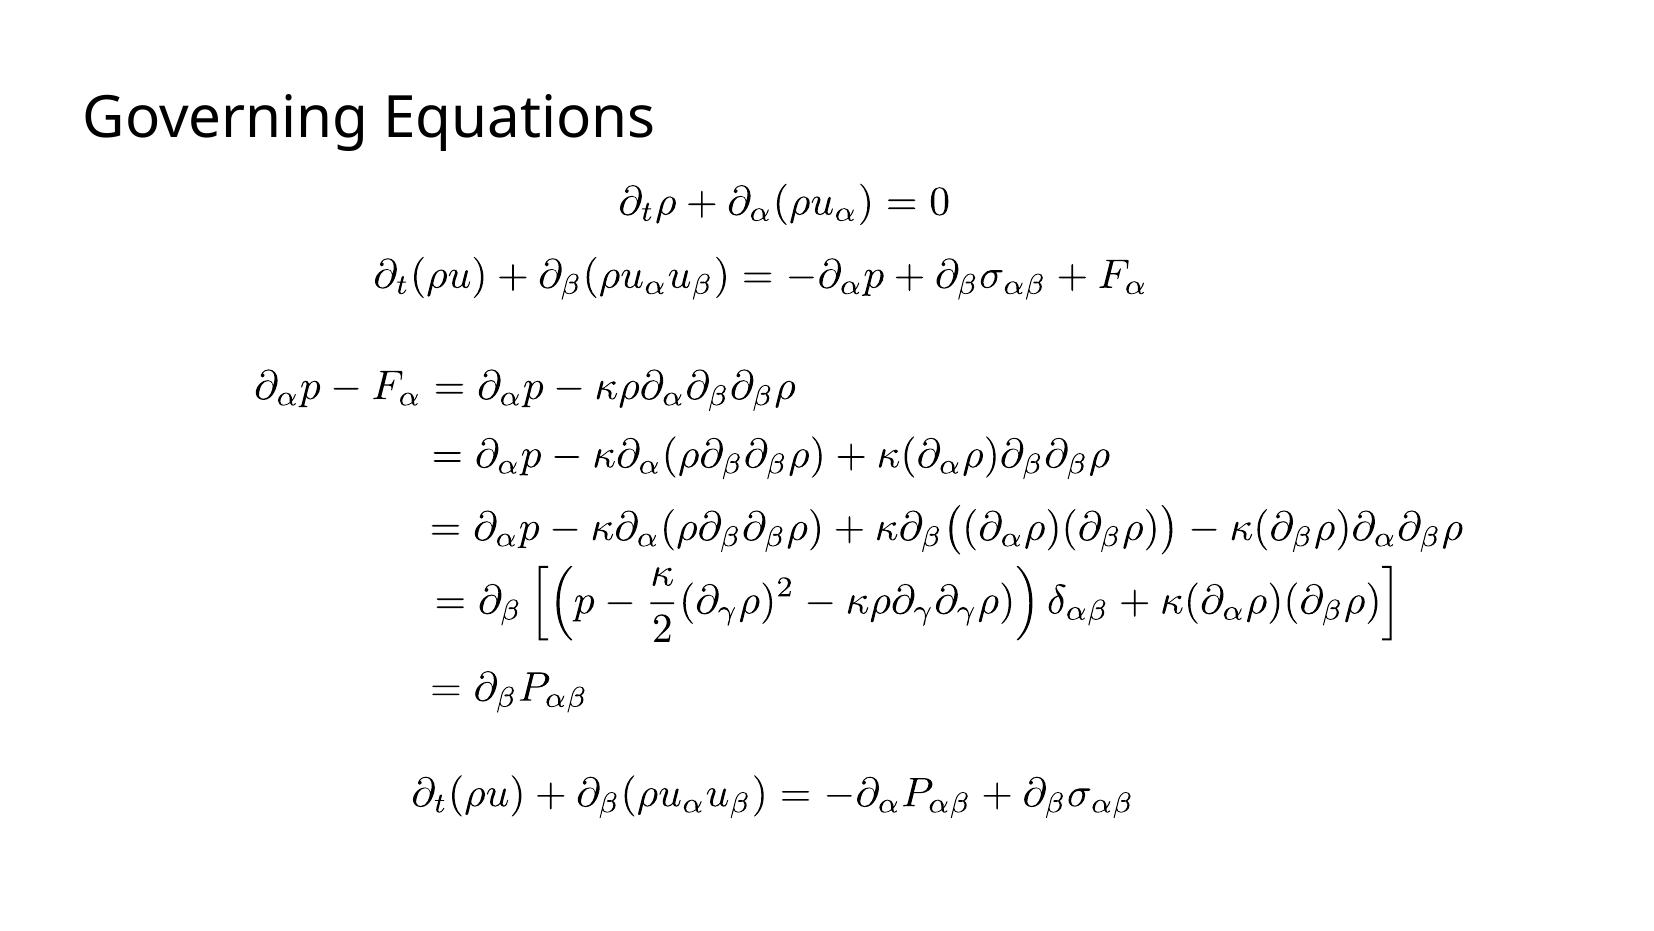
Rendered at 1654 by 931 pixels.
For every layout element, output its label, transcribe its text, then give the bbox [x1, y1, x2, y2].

text_box [412, 775, 1131, 819]
text_box [255, 369, 796, 411]
title Governing Equations [82, 37, 1571, 193]
text_box [436, 565, 1392, 642]
text_box [431, 671, 585, 713]
text_box [375, 256, 1145, 300]
text_box [431, 504, 1463, 555]
text_box [620, 183, 949, 226]
text_box [433, 436, 1110, 480]
